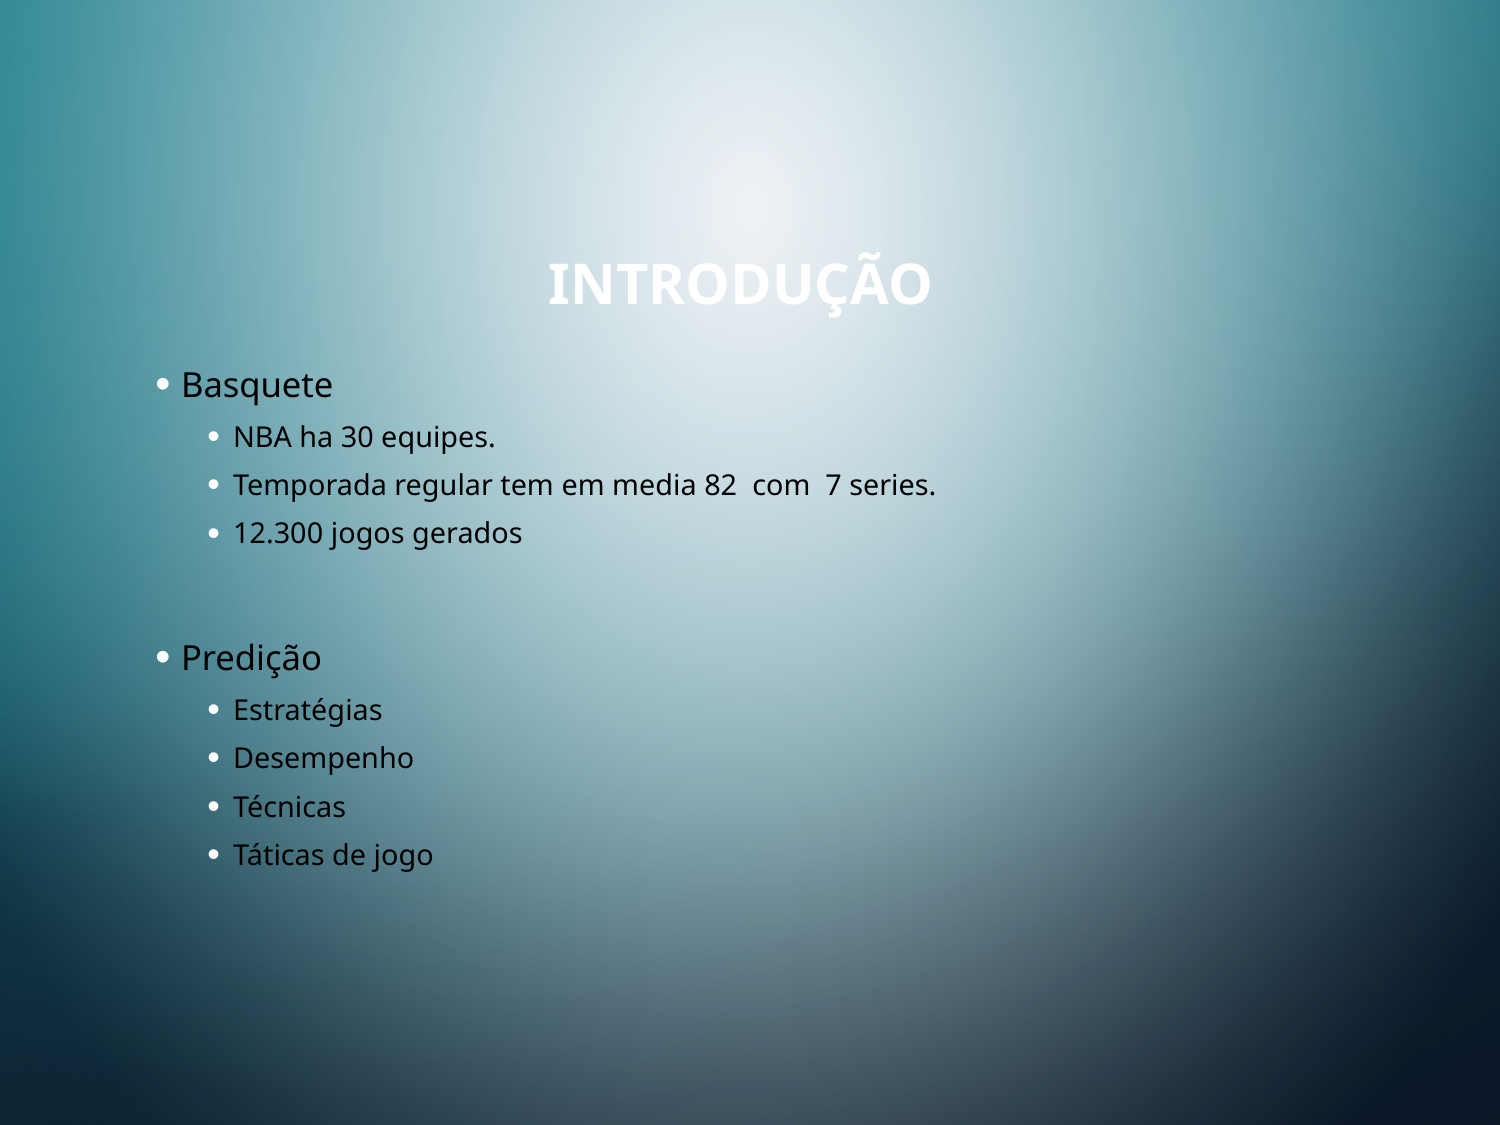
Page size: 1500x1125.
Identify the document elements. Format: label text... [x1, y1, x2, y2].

list Basquete NBA ha 30 equipes. Temporada regular tem em media 82 com 7 series. 12.300 jogos gerados Predição Estratégias Desempenho Técnicas Táticas de jogo [140, 347, 1360, 880]
picture [0, 0, 1500, 1125]
title Introdução [140, 216, 1360, 347]
